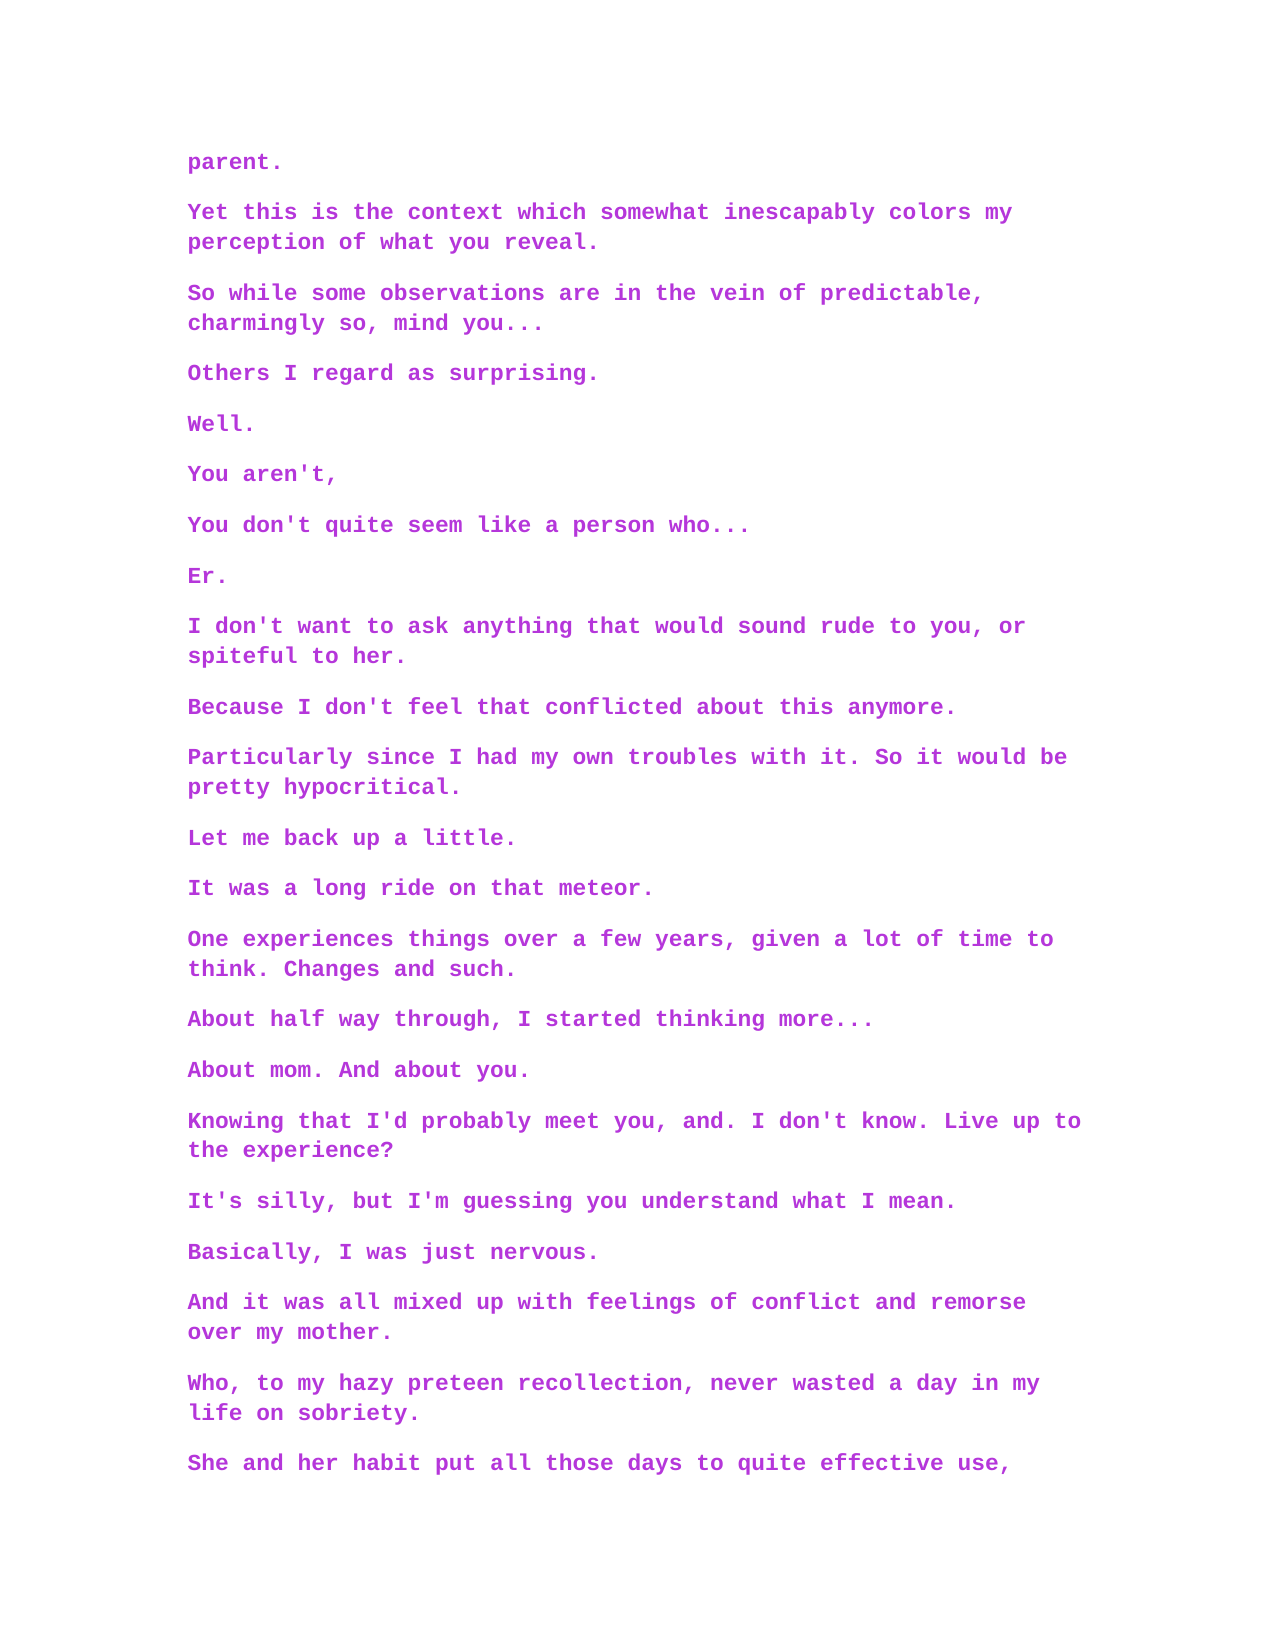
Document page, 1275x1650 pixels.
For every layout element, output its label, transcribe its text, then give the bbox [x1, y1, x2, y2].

text She and her habit put all those days to quite effective use, [187, 1451, 1087, 1477]
text parent. [187, 150, 1087, 176]
text About half way through, I started thinking more... [187, 1008, 1087, 1034]
text About mom. And about you. [187, 1058, 1087, 1084]
text You aren't, [187, 463, 1087, 489]
text Others I regard as surprising. [187, 361, 1087, 387]
text Because I don't feel that conflicted about this anymore. [187, 695, 1087, 721]
text So while some observations are in the vein of predictable, charmingly so, mind you... [187, 281, 1087, 337]
text Let me back up a little. [187, 826, 1087, 852]
text You don't quite seem like a person who... [187, 513, 1087, 539]
text Particularly since I had my own troubles with it. So it would be pretty hypocritical. [187, 746, 1087, 801]
text Knowing that I'd probably meet you, and. I don't know. Live up to the experience? [187, 1109, 1087, 1165]
text Who, to my hazy preteen recollection, never wasted a day in my life on sobriety. [187, 1371, 1087, 1427]
text It's silly, but I'm guessing you understand what I mean. [187, 1189, 1087, 1215]
text Well. [187, 412, 1087, 438]
text I don't want to ask anything that would sound rude to you, or spiteful to her. [187, 614, 1087, 670]
text It was a long ride on that meteor. [187, 877, 1087, 903]
text Er. [187, 564, 1087, 590]
text Basically, I was just nervous. [187, 1240, 1087, 1266]
text One experiences things over a few years, given a lot of time to think. Changes and such. [187, 927, 1087, 983]
text Yet this is the context which somewhat inescapably colors my perception of what you reveal. [187, 201, 1087, 256]
text And it was all mixed up with feelings of conflict and remorse over my mother. [187, 1291, 1087, 1346]
